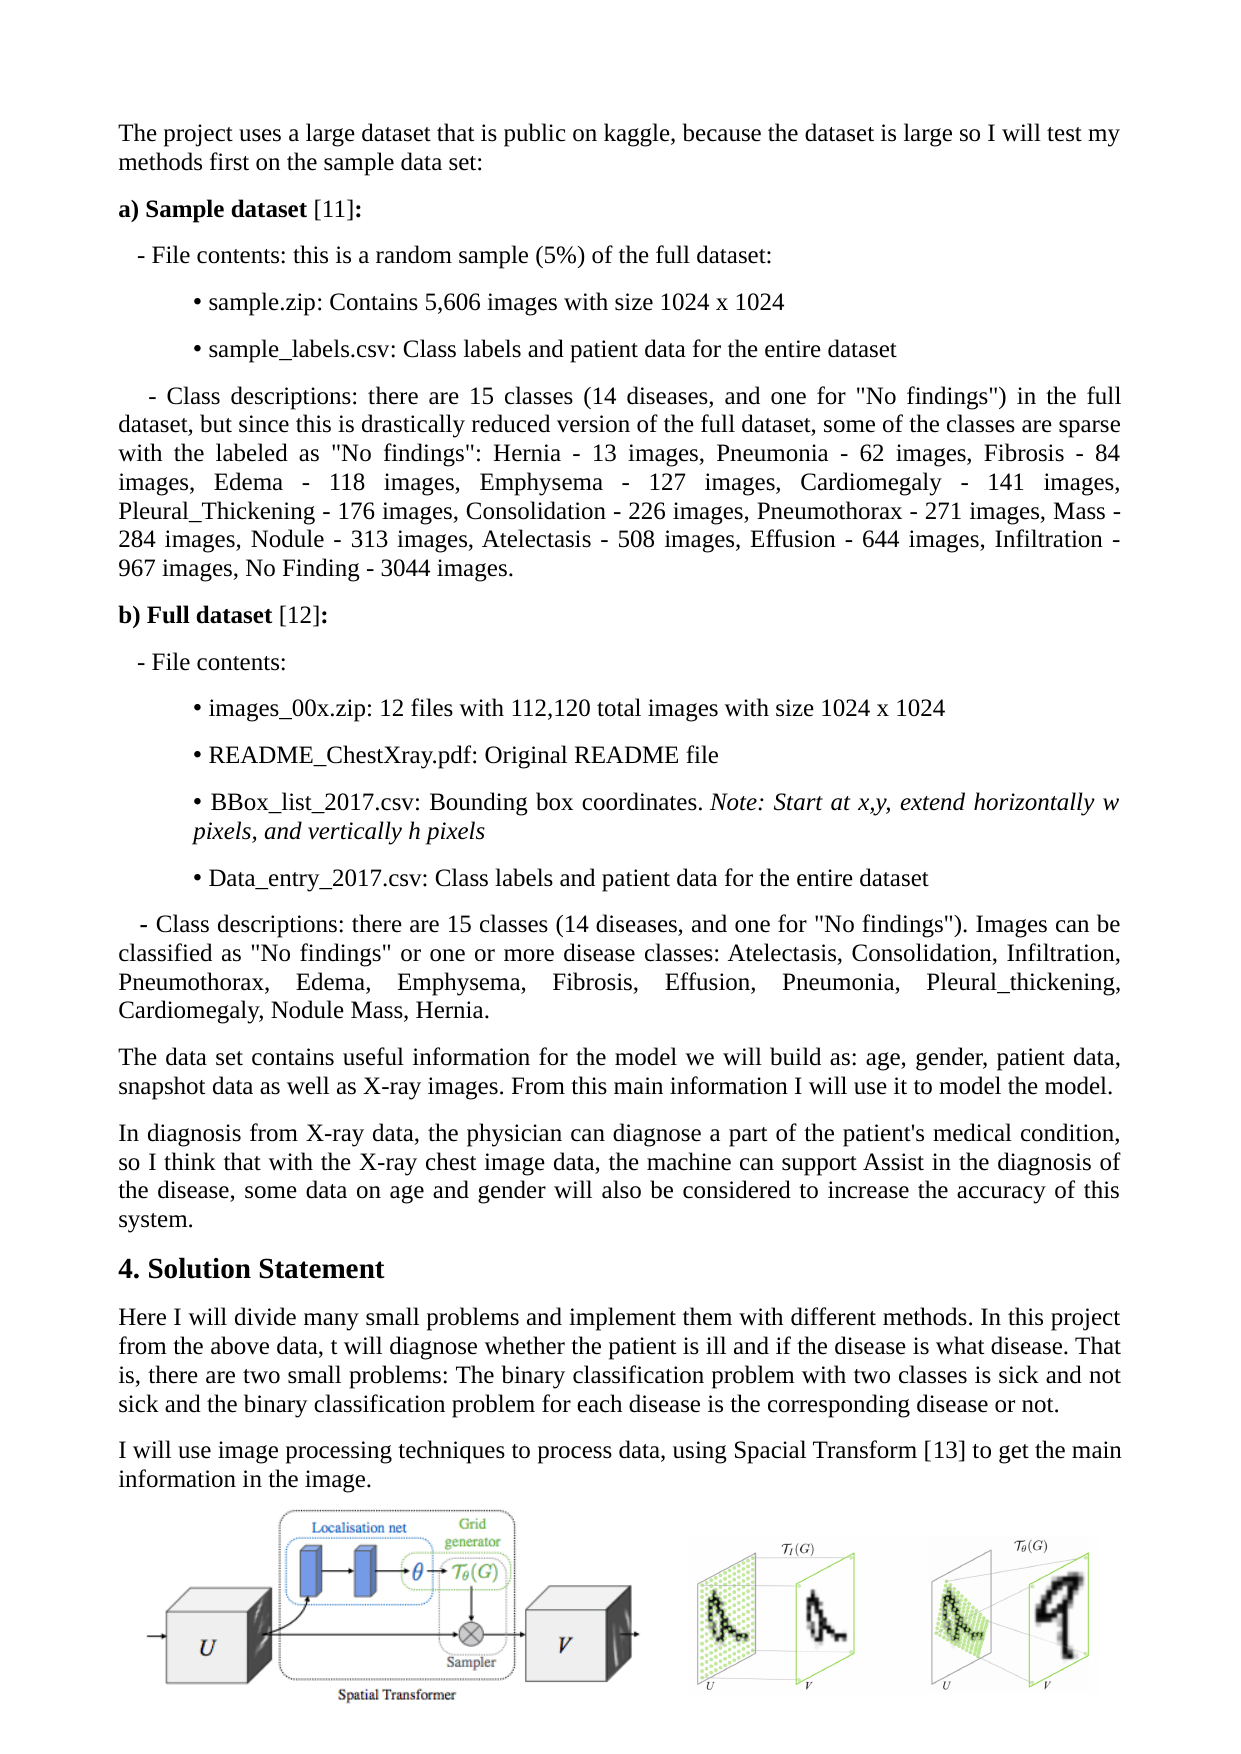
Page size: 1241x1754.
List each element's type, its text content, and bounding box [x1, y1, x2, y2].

subtitle - File contents: [118, 647, 1122, 676]
text 4. Solution Statement [118, 1251, 1122, 1284]
list images_00x.zip: 12 files with 112,120 total images with size 1024 x 1024 [118, 693, 1122, 722]
text The project uses a large dataset that is public on kaggle, because the dataset is large so I will test my methods first on the sample data set: [118, 118, 1122, 176]
picture [137, 1496, 648, 1711]
list sample.zip: Contains 5,606 images with size 1024 x 1024 [118, 287, 1122, 316]
text b) Full dataset [12]: [118, 600, 1122, 629]
text a) Sample dataset [11]: [118, 194, 1122, 222]
list Data_entry_2017.csv: Class labels and patient data for the entire dataset [118, 863, 1122, 891]
list BBox_list_2017.csv: Bounding box coordinates. Note: Start at x,y, extend horizontally w pixels, and vertically h pixels [118, 787, 1122, 844]
subtitle - Class descriptions: there are 15 classes (14 diseases, and one for "No findings"). Images can be classified as "No findings" or one or more disease classes: Atelectasis, Consolidation, Infiltration, Pneumothorax, Edema, Emphysema, Fibrosis, Effusion, Pneumonia, Pleural_thickening, Cardiomegaly, Nodule Mass, Hernia. [118, 909, 1122, 1024]
text In diagnosis from X-ray data, the physician can diagnose a part of the patient's medical condition, so I think that with the X-ray chest image data, the machine can support Assist in the diagnosis of the disease, some data on age and gender will also be considered to increase the accuracy of this system. [118, 1118, 1122, 1233]
subtitle - File contents: this is a random sample (5%) of the full dataset: [118, 240, 1122, 269]
text I will use image processing techniques to process data, using Spacial Transform [13] to get the main information in the image. [118, 1436, 1122, 1493]
text Here I will divide many small problems and implement them with different methods. In this project from the above data, t will diagnose whether the patient is ill and if the disease is what disease. That is, there are two small problems: The binary classification problem with two classes is sick and not sick and the binary classification problem for each disease is the corresponding disease or not. [118, 1302, 1122, 1417]
subtitle - Class descriptions: there are 15 classes (14 diseases, and one for "No findings") in the full dataset, but since this is drastically reduced version of the full dataset, some of the classes are sparse with the labeled as "No findings": Hernia - 13 images, Pneumonia - 62 images, Fibrosis - 84 images, Edema - 118 images, Emphysema - 127 images, Cardiomegaly - 141 images, Pleural_Thickening - 176 images, Consolidation - 226 images, Pneumothorax - 271 images, Mass - 284 images, Nodule - 313 images, Atelectasis - 508 images, Effusion - 644 images, Infiltration - 967 images, No Finding - 3044 images. [118, 381, 1122, 582]
text The data set contains useful information for the model we will build as: age, gender, patient data, snapshot data as well as X-ray images. From this main information I will use it to model the model. [118, 1042, 1122, 1100]
picture [688, 1534, 1099, 1695]
list README_ChestXray.pdf: Original README file [118, 740, 1122, 769]
list sample_labels.csv: Class labels and patient data for the entire dataset [118, 334, 1122, 363]
